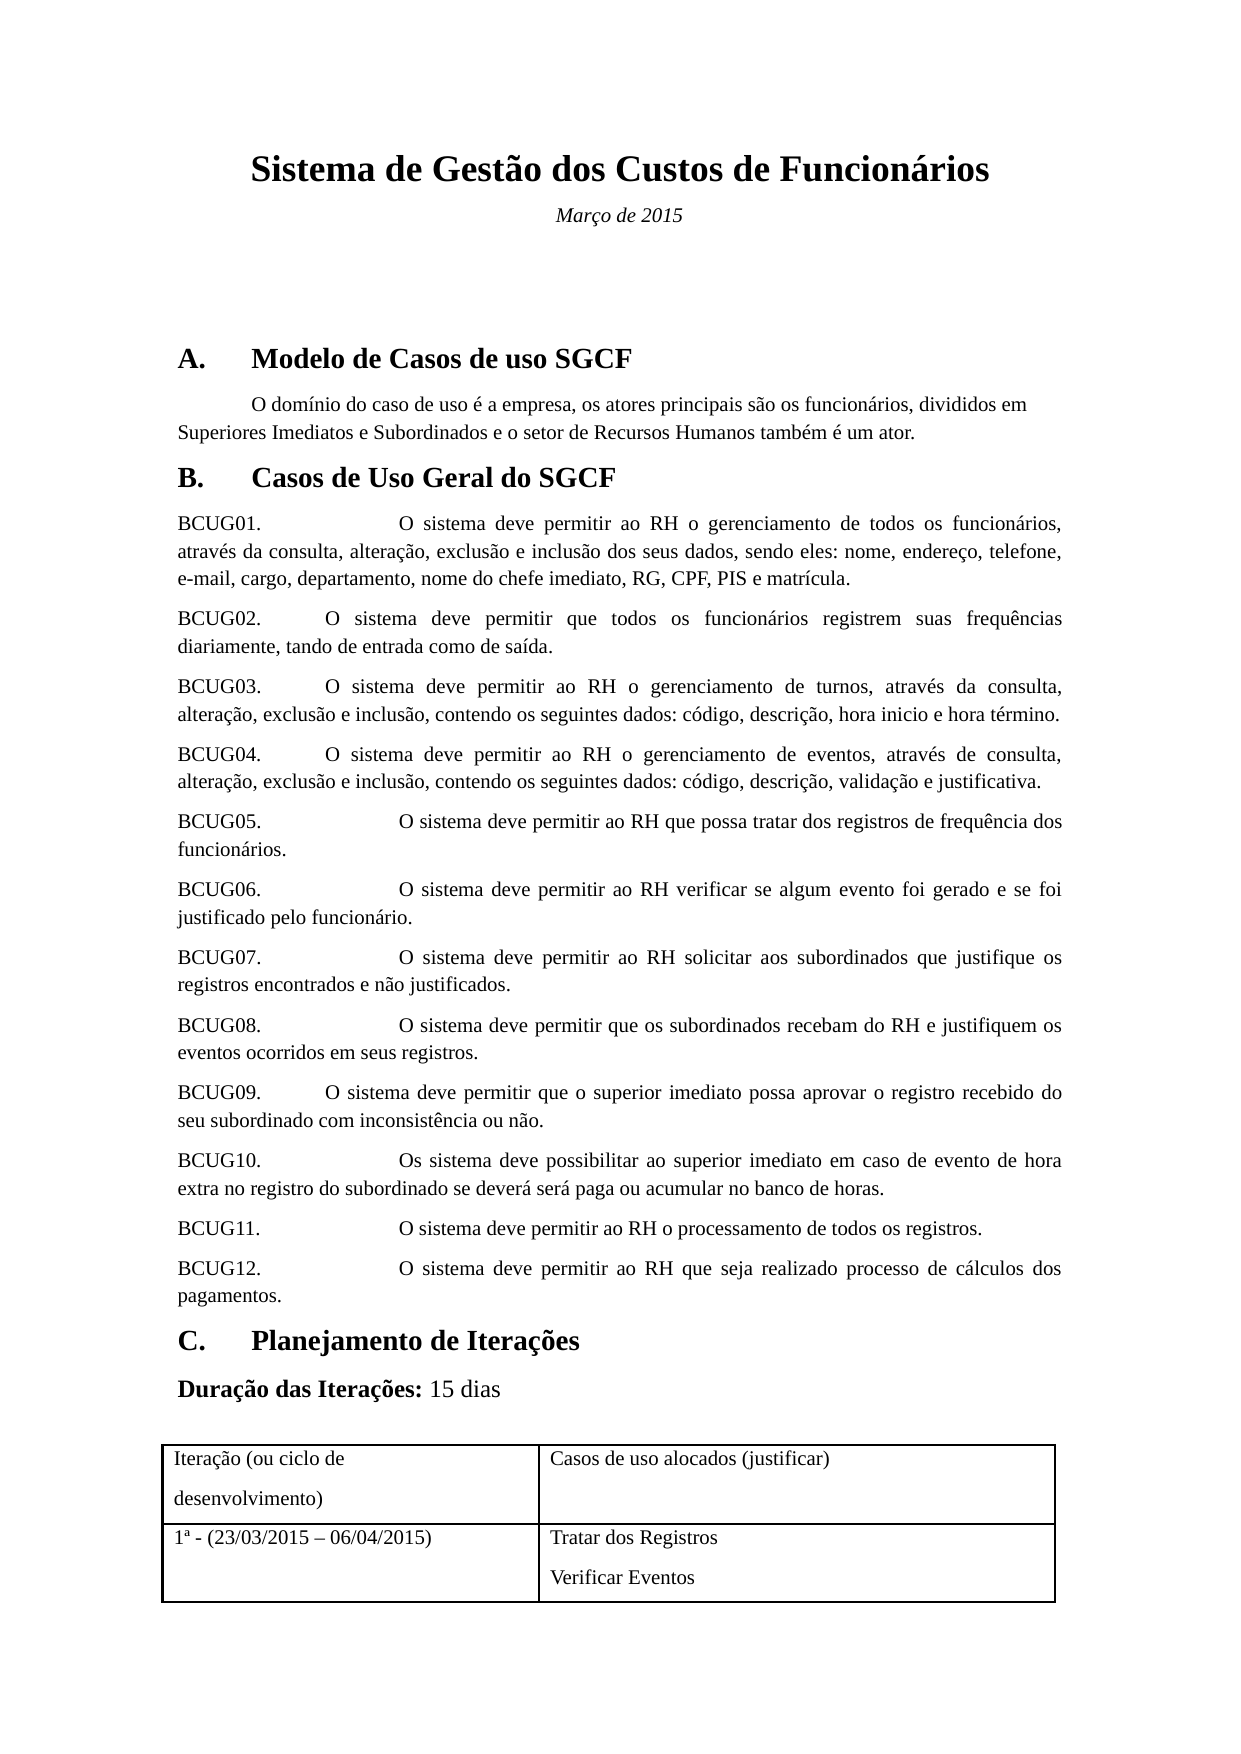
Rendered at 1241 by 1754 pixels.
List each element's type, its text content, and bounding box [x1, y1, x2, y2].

text BCUG06. O sistema deve permitir ao RH verificar se algum evento foi gerado e se foi justificado pelo funcionário. [177, 877, 1063, 929]
text C. Planejamento de Iterações [177, 1323, 1063, 1357]
text BCUG07. O sistema deve permitir ao RH solicitar aos subordinados que justifique os registros encontrados e não justificados. [177, 945, 1063, 996]
text BCUG08. O sistema deve permitir que os subordinados recebam do RH e justifiquem os eventos ocorridos em seus registros. [177, 1012, 1063, 1064]
text Março de 2015 [177, 202, 1063, 227]
text B. Casos de Uso Geral do SGCF [177, 460, 1063, 493]
text BCUG05. O sistema deve permitir ao RH que possa tratar dos registros de frequência dos funcionários. [177, 809, 1063, 861]
table_header Casos de uso alocados (justificar) [540, 1446, 1054, 1522]
text A. Modelo de Casos de uso SGCF [177, 341, 1063, 375]
text O domínio do caso de uso é a empresa, os atores principais são os funcionários, divididos em Superiores Imediatos e Subordinados e o setor de Recursos Humanos também é um ator. [177, 392, 1063, 444]
text BCUG02. O sistema deve permitir que todos os funcionários registrem suas frequências diariamente, tando de entrada como de saída. [177, 606, 1063, 658]
table_header Iteração (ou ciclo de desenvolvimento) [164, 1446, 538, 1522]
text BCUG10. Os sistema deve possibilitar ao superior imediato em caso de evento de hora extra no registro do subordinado se deverá será paga ou acumular no banco de horas. [177, 1148, 1063, 1199]
table_cell 1ª - (23/03/2015 – 06/04/2015) [164, 1525, 538, 1601]
text Duração das Iterações: 15 dias [177, 1374, 1063, 1403]
table_cell Tratar dos Registros Verificar Eventos [540, 1525, 1054, 1601]
text BCUG09. O sistema deve permitir que o superior imediato possa aprovar o registro recebido do seu subordinado com inconsistência ou não. [177, 1080, 1063, 1132]
text BCUG01. O sistema deve permitir ao RH o gerenciamento de todos os funcionários, através da consulta, alteração, exclusão e inclusão dos seus dados, sendo eles: nome, endereço, telefone, e-mail, cargo, departamento, nome do chefe imediato, RG, CPF, PIS e matrícula. [177, 511, 1063, 590]
text BCUG11. O sistema deve permitir ao RH o processamento de todos os registros. [177, 1216, 1063, 1240]
text BCUG03. O sistema deve permitir ao RH o gerenciamento de turnos, através da consulta, alteração, exclusão e inclusão, contendo os seguintes dados: código, descrição, hora inicio e hora término. [177, 674, 1063, 726]
text Sistema de Gestão dos Custos de Funcionários [177, 147, 1063, 190]
text BCUG04. O sistema deve permitir ao RH o gerenciamento de eventos, através de consulta, alteração, exclusão e inclusão, contendo os seguintes dados: código, descrição, validação e justificativa. [177, 742, 1063, 793]
text BCUG12. O sistema deve permitir ao RH que seja realizado processo de cálculos dos pagamentos. [177, 1256, 1063, 1307]
